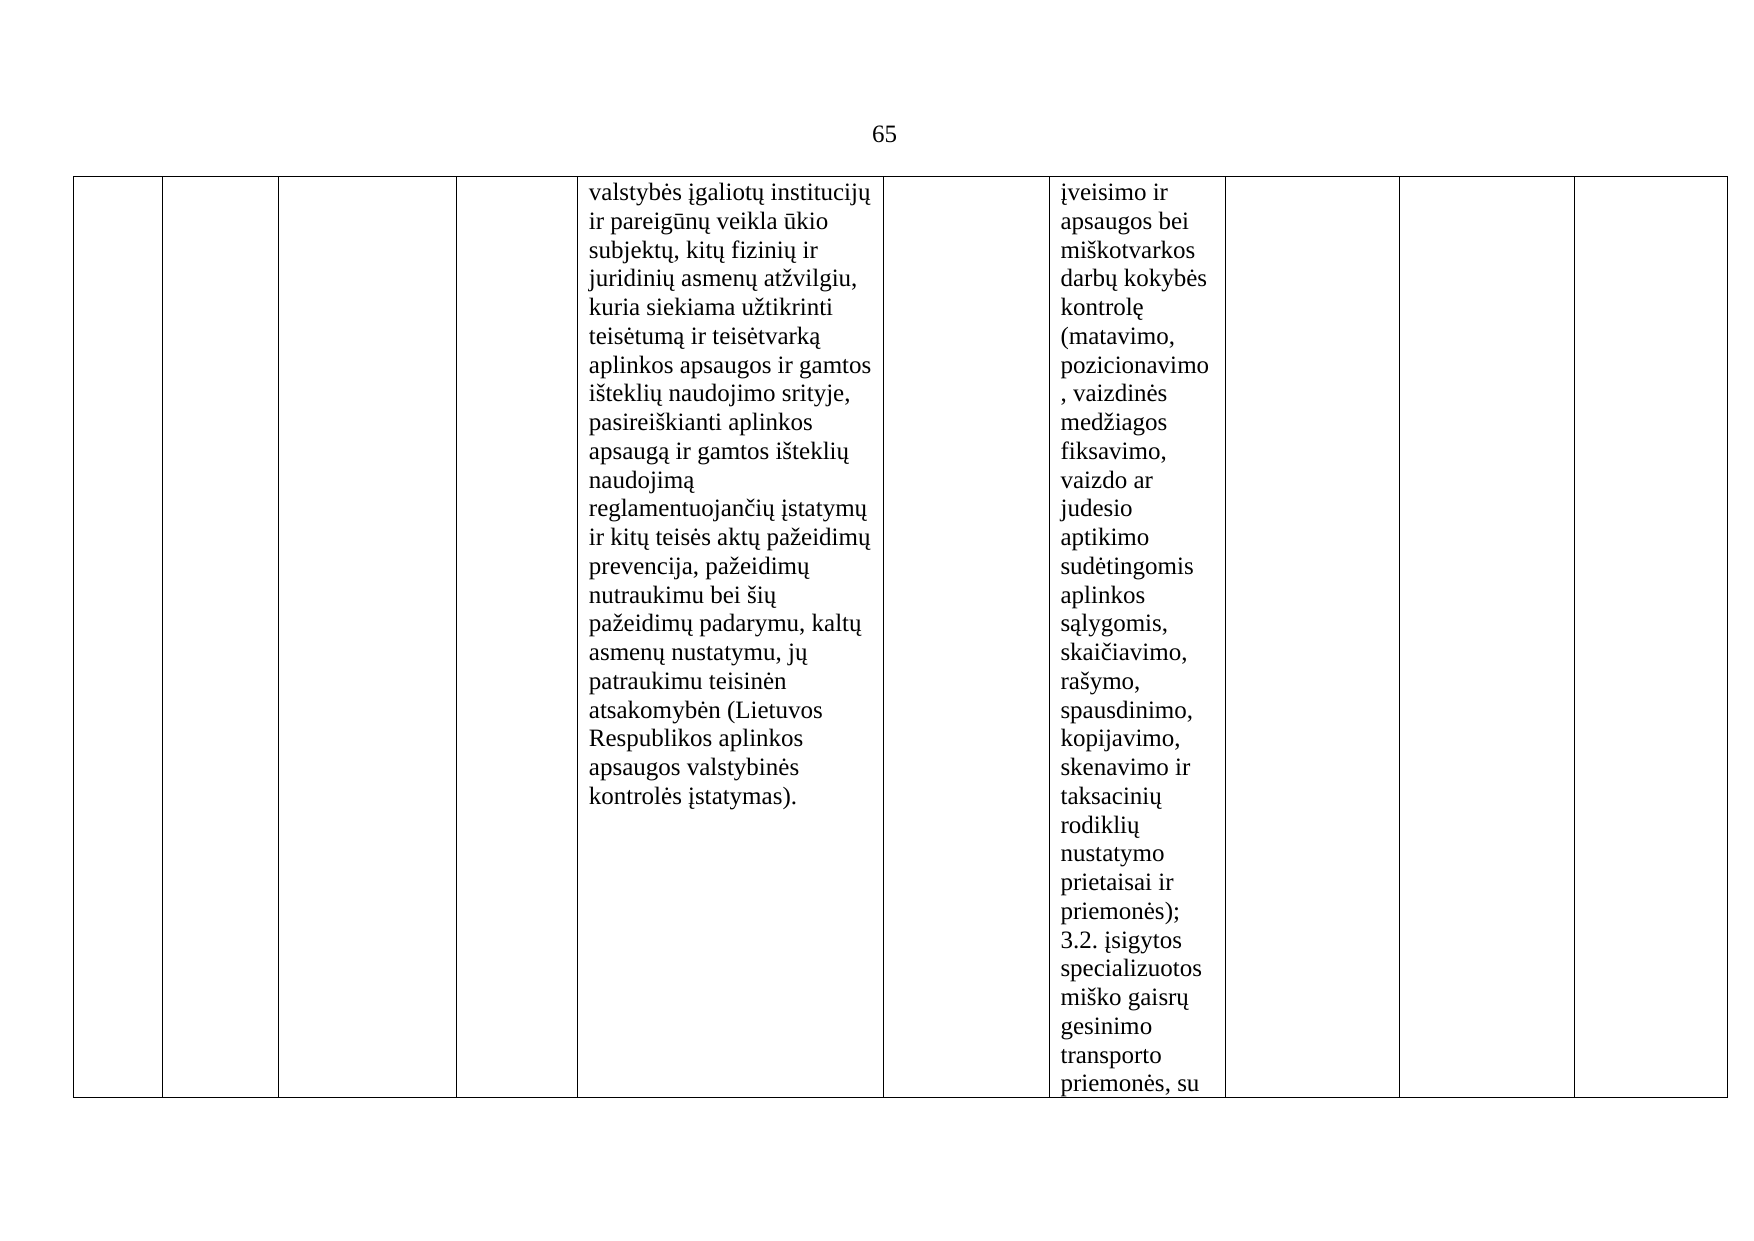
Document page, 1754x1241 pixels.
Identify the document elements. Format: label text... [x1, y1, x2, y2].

table_cell [1226, 177, 1399, 1097]
table_cell valstybės įgaliotų institucijų ir pareigūnų veikla ūkio subjektų, kitų fizinių ir juridinių asmenų atžvilgiu, kuria siekiama užtikrinti teisėtumą ir teisėtvarką aplinkos apsaugos ir gamtos išteklių naudojimo srityje, pasireiškianti aplinkos apsaugą ir gamtos išteklių naudojimą reglamentuojančių įstatymų ir kitų teisės aktų pažeidimų prevencija, pažeidimų nutraukimu bei šių pažeidimų padarymu, kaltų asmenų nustatymu, jų patraukimu teisinėn atsakomybėn (Lietuvos Respublikos aplinkos apsaugos valstybinės kontrolės įstatymas). [578, 177, 883, 1097]
table_cell [1575, 177, 1727, 1097]
table_cell [884, 177, 1049, 1097]
table_cell [279, 177, 456, 1097]
table_cell [74, 177, 162, 1097]
table_cell [457, 177, 577, 1097]
table_cell [1400, 177, 1574, 1097]
table_cell įveisimo ir apsaugos bei miškotvarkos darbų kokybės kontrolę (matavimo, pozicionavimo, vaizdinės medžiagos fiksavimo, vaizdo ar judesio aptikimo sudėtingomis aplinkos sąlygomis, skaičiavimo, rašymo, spausdinimo, kopijavimo, skenavimo ir taksacinių rodiklių nustatymo prietaisai ir priemonės); 3.2. įsigytos specializuotos miško gaisrų gesinimo transporto priemonės, su [1050, 177, 1225, 1097]
table_cell [163, 177, 278, 1097]
